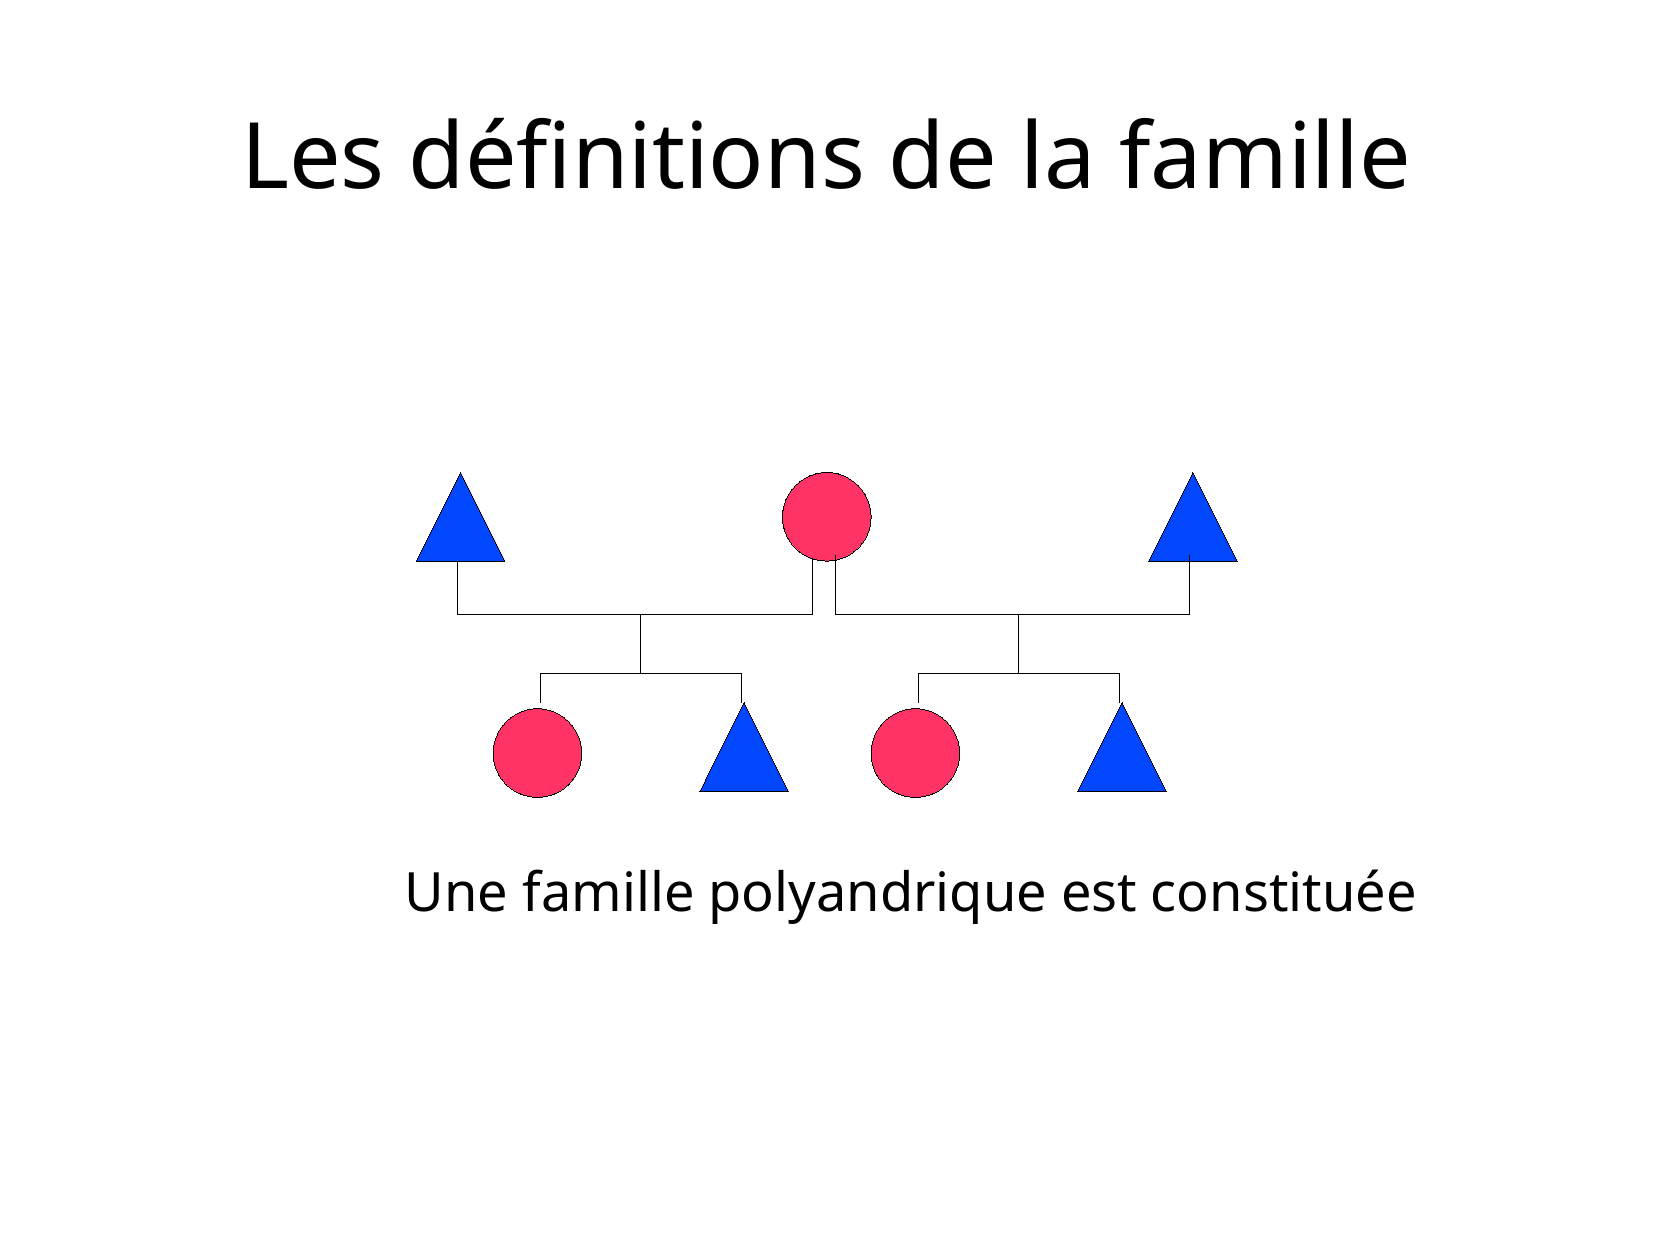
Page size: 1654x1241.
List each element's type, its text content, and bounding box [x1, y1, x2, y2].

title Les définitions de la famille [82, 56, 1571, 250]
text_box [782, 472, 872, 562]
text_box [1077, 702, 1167, 792]
text_box Une famille polyandrique est constituée [390, 869, 1291, 1134]
text_box [871, 708, 960, 798]
text_box [699, 702, 789, 792]
text_box [493, 708, 582, 798]
text_box [1148, 472, 1238, 562]
text_box [416, 472, 505, 562]
